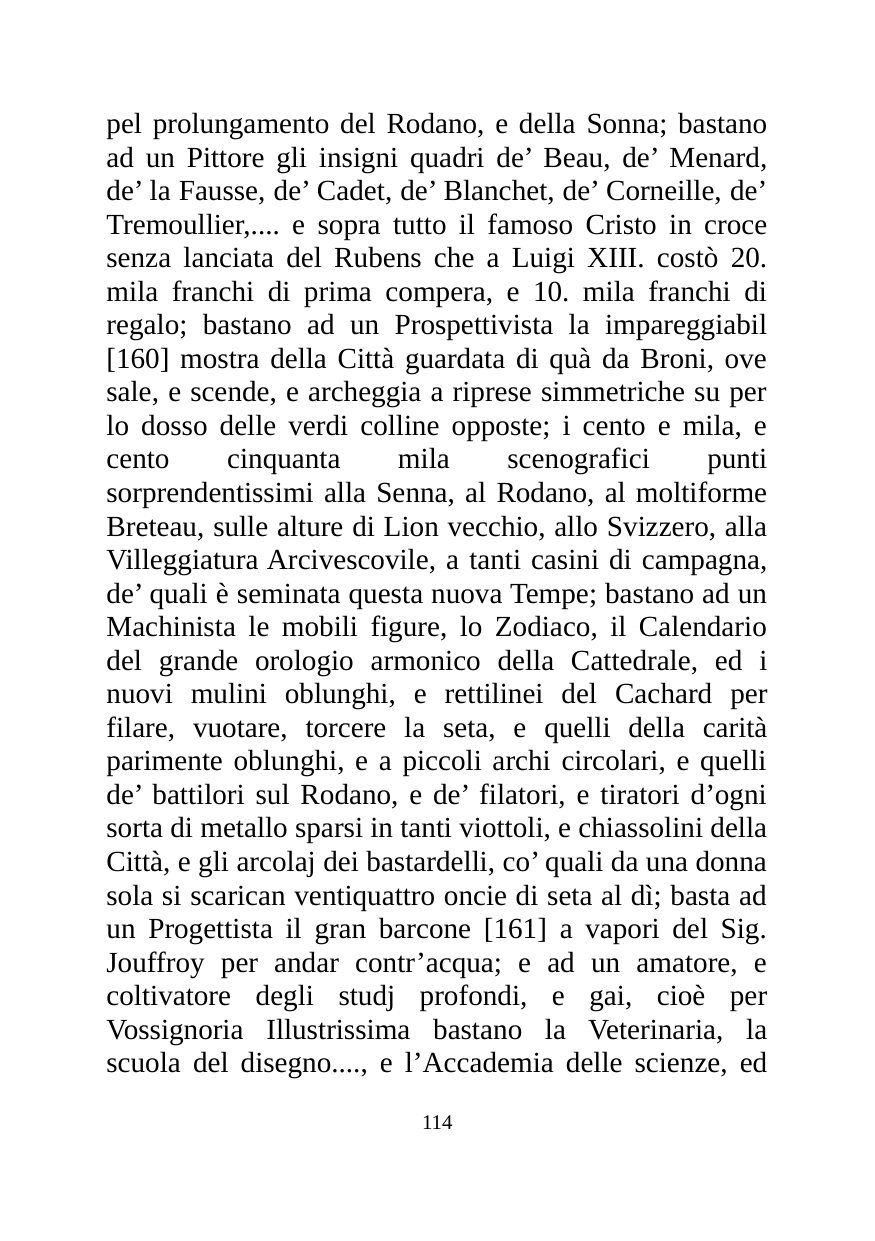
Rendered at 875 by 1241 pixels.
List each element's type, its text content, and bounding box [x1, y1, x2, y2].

text pel prolungamento del Rodano, e della Sonna; bastano ad un Pittore gli insigni quadri de’ Beau, de’ Menard, de’ la Fausse, de’ Cadet, de’ Blanchet, de’ Corneille, de’ Tremoullier,.... e sopra tutto il famoso Cristo in croce senza lanciata del Rubens che a Luigi XIII. costò 20. mila franchi di prima compera, e 10. mila franchi di regalo; bastano ad un Prospettivista la impareggiabil [160] mostra della Città guardata di quà da Broni, ove sale, e scende, e archeggia a riprese simmetriche su per lo dosso delle verdi colline opposte; i cento e mila, e cento cinquanta mila scenografici punti sorprendentissimi alla Senna, al Rodano, al moltiforme Breteau, sulle alture di Lion vecchio, allo Svizzero, alla Villeggiatura Arcivescovile, a tanti casini di campagna, de’ quali è seminata questa nuova Tempe; bastano ad un Machinista le mobili figure, lo Zodiaco, il Calendario del grande orologio armonico della Cattedrale, ed i nuovi mulini oblunghi, e rettilinei del Cachard per filare, vuotare, torcere la seta, e quelli della carità parimente oblunghi, e a piccoli archi circolari, e quelli de’ battilori sul Rodano, e de’ filatori, e tiratori d’ogni sorta di metallo sparsi in tanti viottoli, e chiassolini della Città, e gli arcolaj dei bastardelli, co’ quali da una donna sola si scarican ventiquattro oncie di seta al dì; basta ad un Progettista il gran barcone [161] a vapori del Sig. Jouffroy per andar contr’acqua; e ad un amatore, e coltivatore degli studj profondi, e gai, cioè per Vossignoria Illustrissima bastano la Veterinaria, la scuola del disegno...., e l’Accademia delle scienze, ed [106, 106, 768, 1079]
